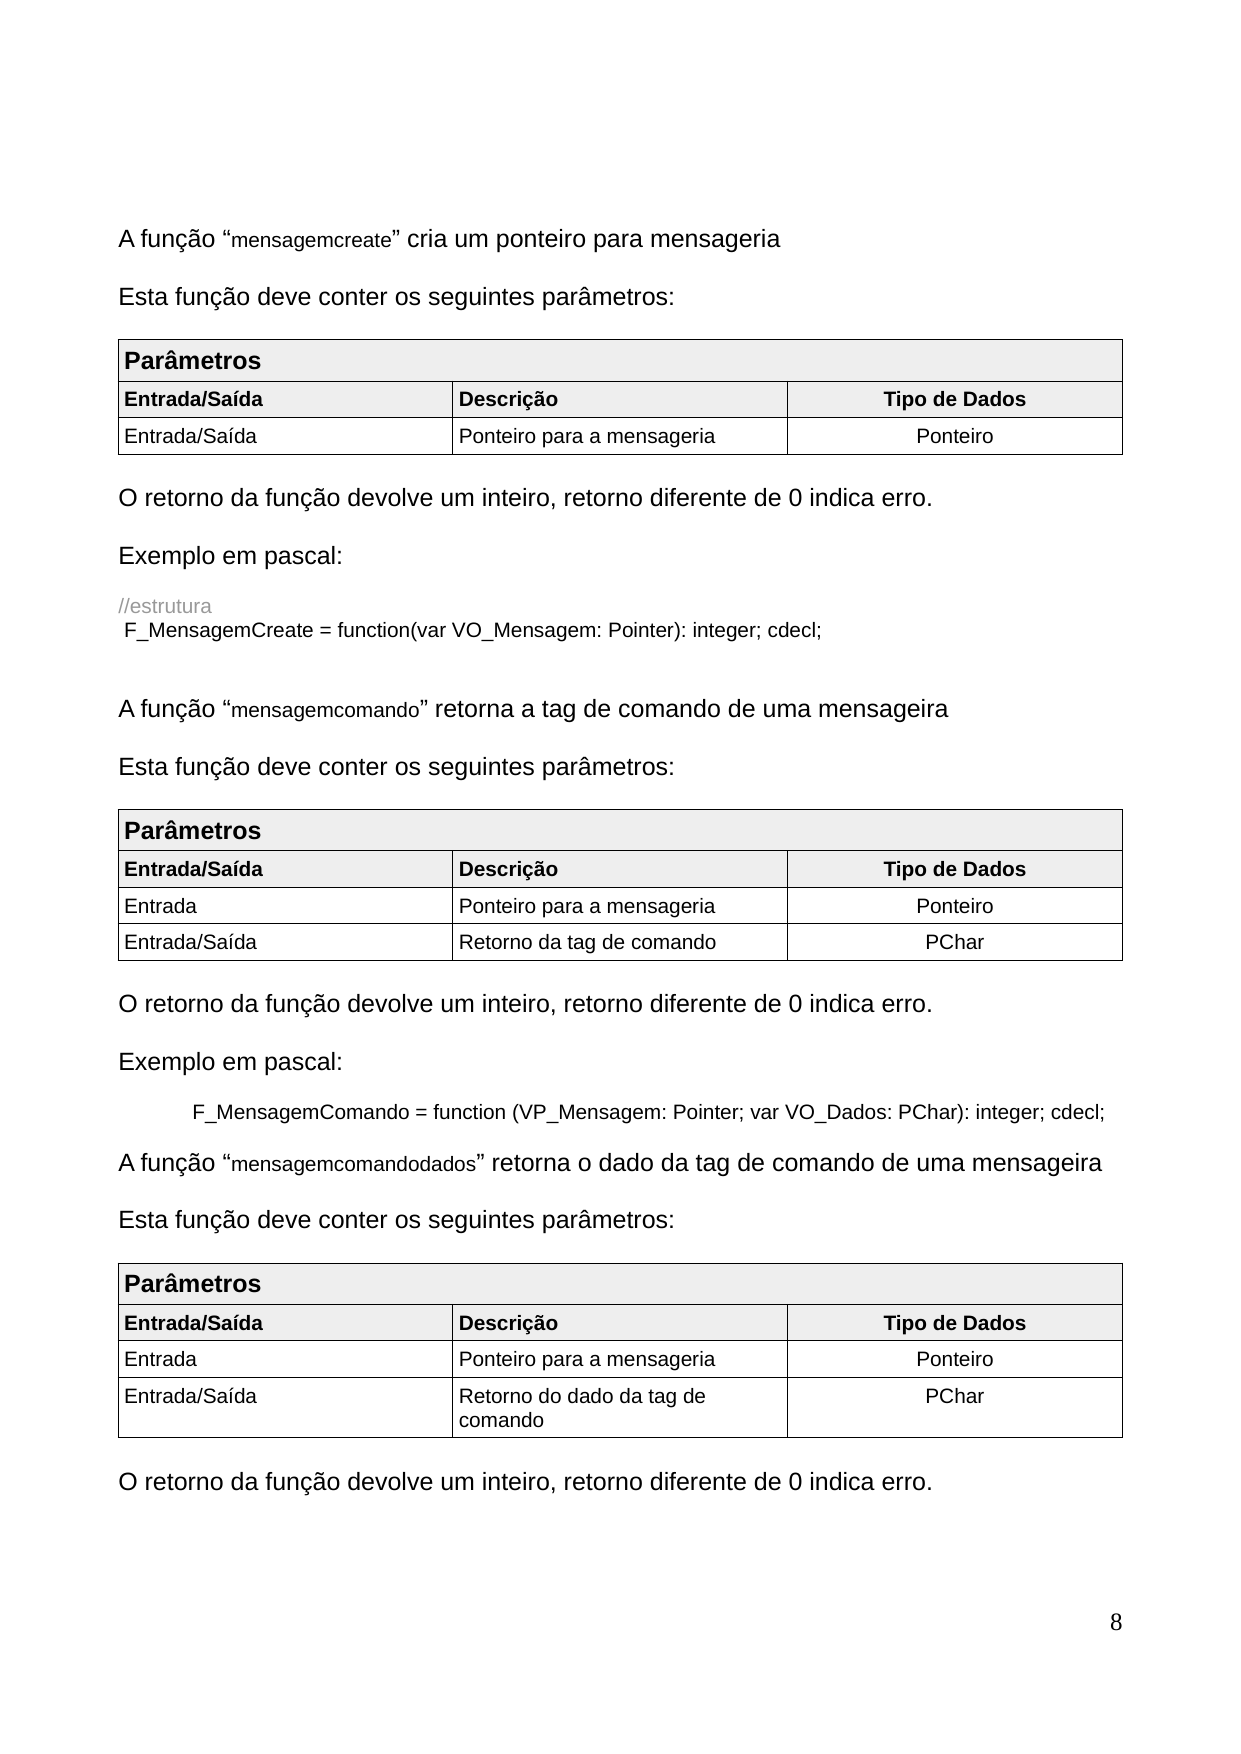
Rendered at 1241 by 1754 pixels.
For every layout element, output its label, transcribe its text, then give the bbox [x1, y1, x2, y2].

text Esta função deve conter os seguintes parâmetros: [118, 1205, 1122, 1234]
text F_MensagemCreate = function(var VO_Mensagem: Pointer): integer; cdecl; [118, 617, 1122, 641]
table_cell Entrada/Saída [119, 924, 452, 960]
text Esta função deve conter os seguintes parâmetros: [118, 282, 1122, 311]
table_cell Tipo de Dados [788, 1305, 1122, 1340]
text Exemplo em pascal: [118, 1047, 1122, 1076]
table_cell Ponteiro [788, 888, 1122, 923]
table_header Parâmetros [119, 810, 1122, 850]
table_cell Retorno do dado da tag de comando [453, 1378, 787, 1437]
text O retorno da função devolve um inteiro, retorno diferente de 0 indica erro. [118, 989, 1122, 1018]
table_cell Entrada/Saída [119, 382, 452, 417]
table_header Parâmetros [119, 1264, 1122, 1304]
text Exemplo em pascal: [118, 541, 1122, 569]
table_cell Entrada/Saída [119, 418, 452, 453]
text A função “mensagemcreate” cria um ponteiro para mensageria [118, 224, 1122, 253]
table_cell Entrada [119, 888, 452, 923]
table_cell Ponteiro para a mensageria [453, 888, 787, 923]
table_cell Descrição [453, 1305, 787, 1340]
table_cell Tipo de Dados [788, 382, 1122, 417]
table_cell Ponteiro para a mensageria [453, 1341, 787, 1377]
table_cell Tipo de Dados [788, 851, 1122, 887]
table_cell Descrição [453, 382, 787, 417]
table_cell Ponteiro [788, 1341, 1122, 1377]
table_cell Retorno da tag de comando [453, 924, 787, 960]
table_cell Descrição [453, 851, 787, 887]
text O retorno da função devolve um inteiro, retorno diferente de 0 indica erro. [118, 1467, 1122, 1496]
text A função “mensagemcomandodados” retorna o dado da tag de comando de uma mensageira [118, 1148, 1122, 1176]
text A função “mensagemcomando” retorna a tag de comando de uma mensageira [118, 694, 1122, 723]
text Esta função deve conter os seguintes parâmetros: [118, 752, 1122, 780]
text O retorno da função devolve um inteiro, retorno diferente de 0 indica erro. [118, 483, 1122, 512]
table_cell Entrada/Saída [119, 1378, 452, 1437]
text //estrutura [118, 593, 1122, 617]
table_header Parâmetros [119, 340, 1122, 381]
table_cell Ponteiro [788, 418, 1122, 453]
table_cell PChar [788, 1378, 1122, 1437]
table_cell Entrada/Saída [119, 851, 452, 887]
table_cell Entrada [119, 1341, 452, 1377]
table_cell Entrada/Saída [119, 1305, 452, 1340]
table_cell Ponteiro para a mensageria [453, 418, 787, 453]
text F_MensagemComando = function (VP_Mensagem: Pointer; var VO_Dados: PChar): integer; cdecl; [118, 1100, 1122, 1124]
table_cell PChar [788, 924, 1122, 960]
